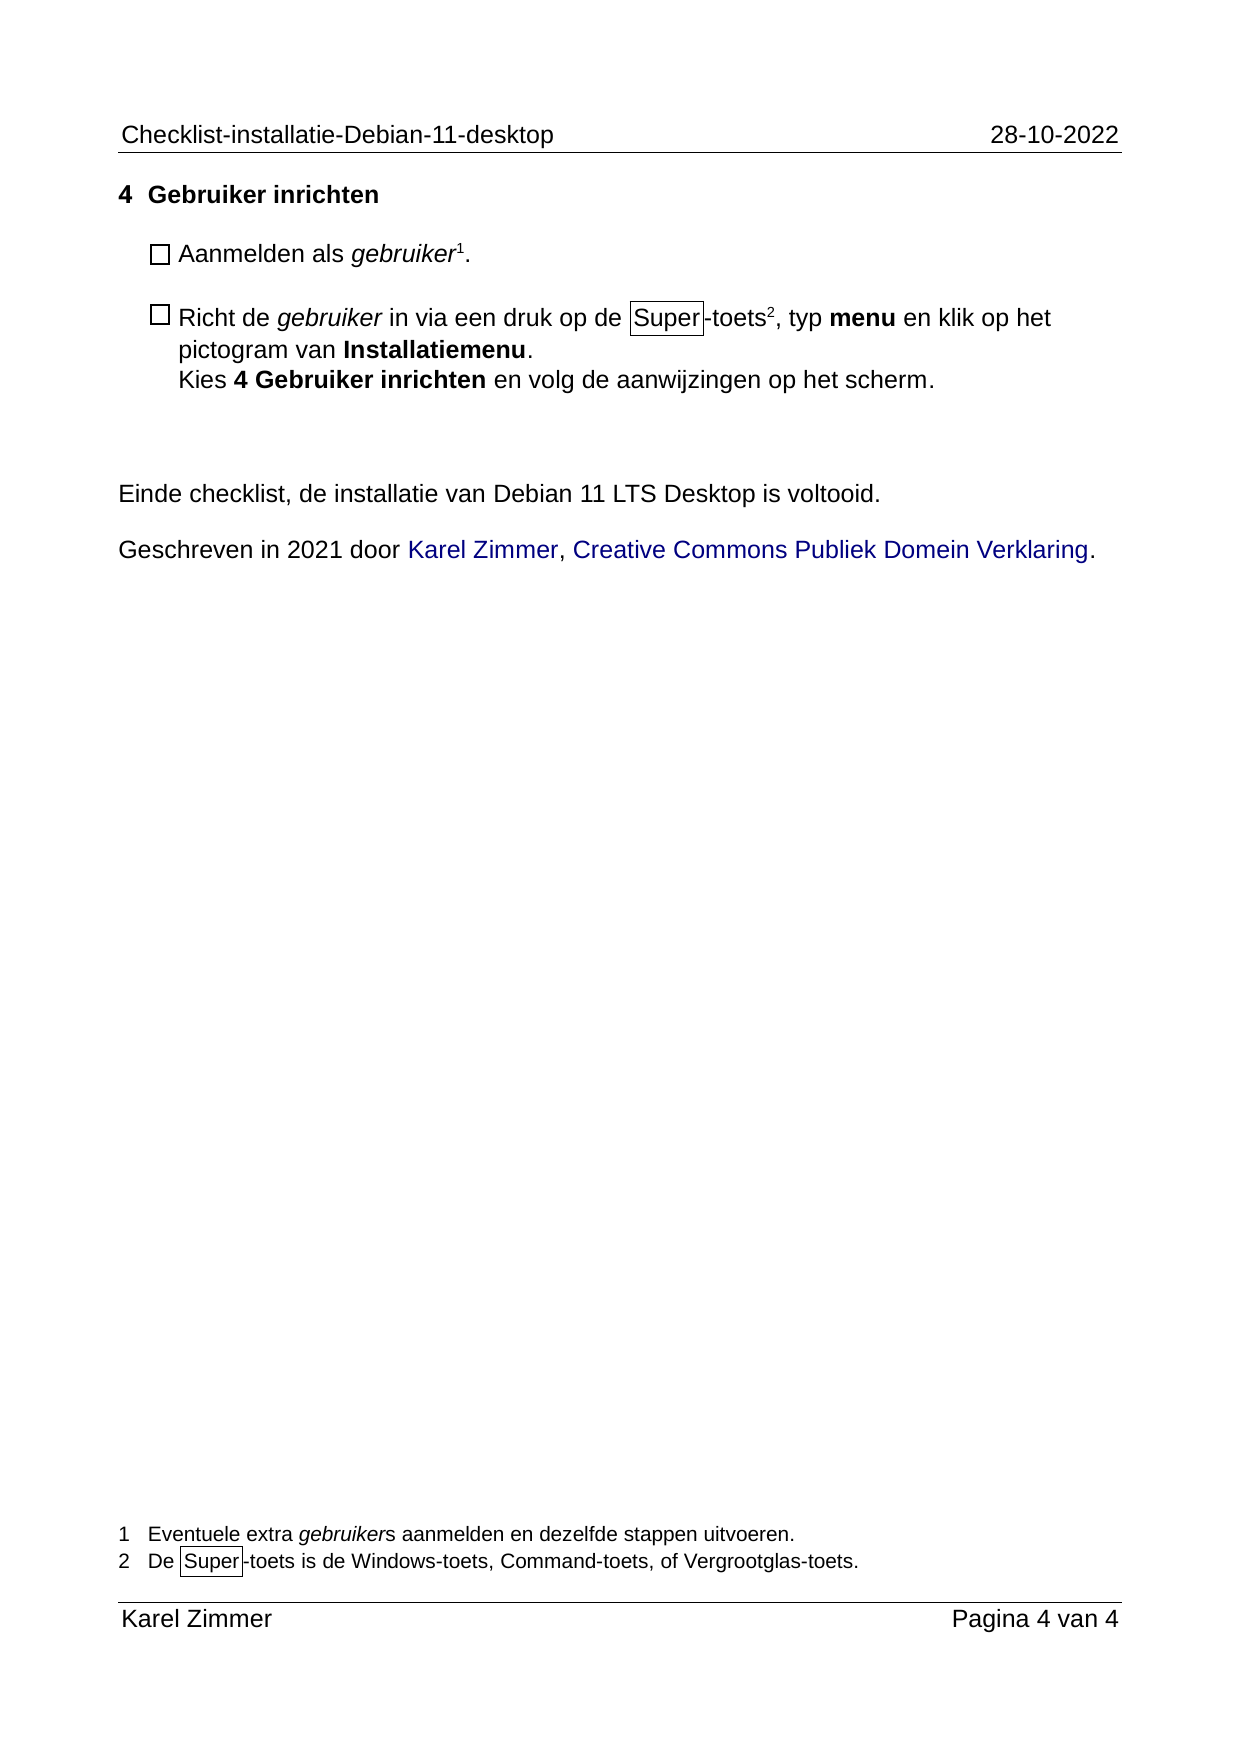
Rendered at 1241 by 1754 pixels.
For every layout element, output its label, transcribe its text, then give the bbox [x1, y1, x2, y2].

text Geschreven in 2021 door Karel Zimmer, Creative Commons Publiek Domein Verklaring. [118, 536, 1122, 563]
table_cell Kies 4 Gebruiker inrichten en volg de aanwijzingen op het scherm. [177, 365, 1122, 395]
table_cell [141, 300, 177, 365]
table_cell [141, 269, 177, 300]
table_cell Richt de gebruiker in via een druk op de Super-toets, typ menu en klik op het pictogram van Installatiemenu. [177, 300, 1122, 365]
text Einde checklist, de installatie van Debian 11 LTS Desktop is voltooid. [118, 479, 1122, 507]
table_cell [177, 269, 1122, 300]
table_cell [141, 365, 177, 395]
table_header Aanmelden als gebruiker. [177, 239, 1122, 269]
table_header [141, 239, 177, 269]
list Gebruiker inrichten [118, 177, 1122, 211]
